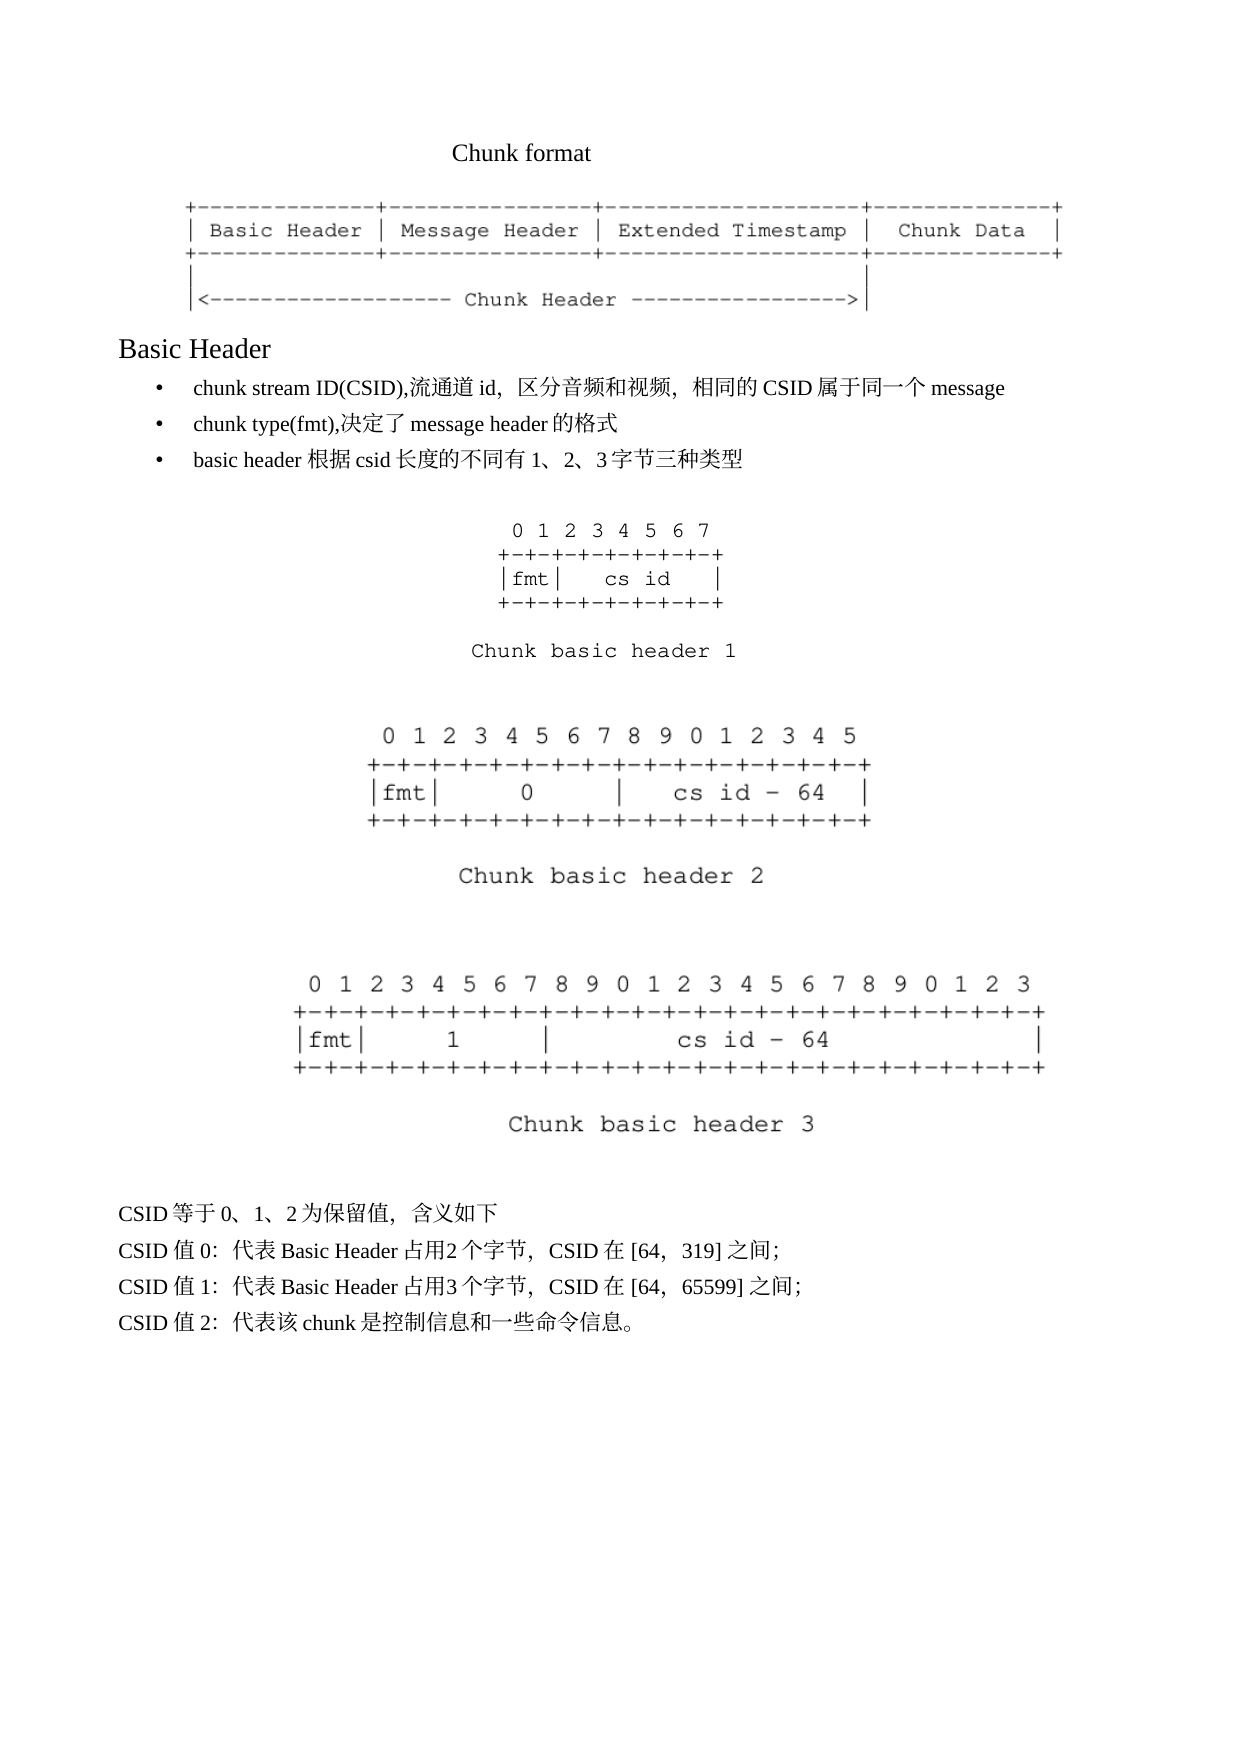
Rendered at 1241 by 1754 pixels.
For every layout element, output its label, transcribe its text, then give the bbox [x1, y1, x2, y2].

text CSID等于0、1、2为保留值，含义如下 [118, 1197, 1122, 1228]
text CSID 值0：代表Basic Header占⽤2个字节，CSID在 [64，319] 之间； [118, 1233, 1122, 1264]
list basic header 根据csid长度的不同有1、2、3字节三种类型 [156, 442, 1122, 473]
text CSID 值1：代表Basic Header占⽤3个字节，CSID在 [64，65599] 之间； [118, 1269, 1122, 1300]
text CSID 值2：代表该chunk是控制信息和⼀些命令信息。 [118, 1305, 1122, 1337]
picture [342, 719, 887, 898]
text Basic Header [118, 332, 1122, 365]
picture [275, 965, 1061, 1144]
list chunk stream ID(CSID),流通道id，区分音频和视频，相同的CSID属于同一个message [156, 370, 1122, 401]
picture [440, 495, 755, 667]
list chunk type(fmt),决定了message header的格式 [156, 406, 1122, 437]
picture [181, 196, 1067, 316]
